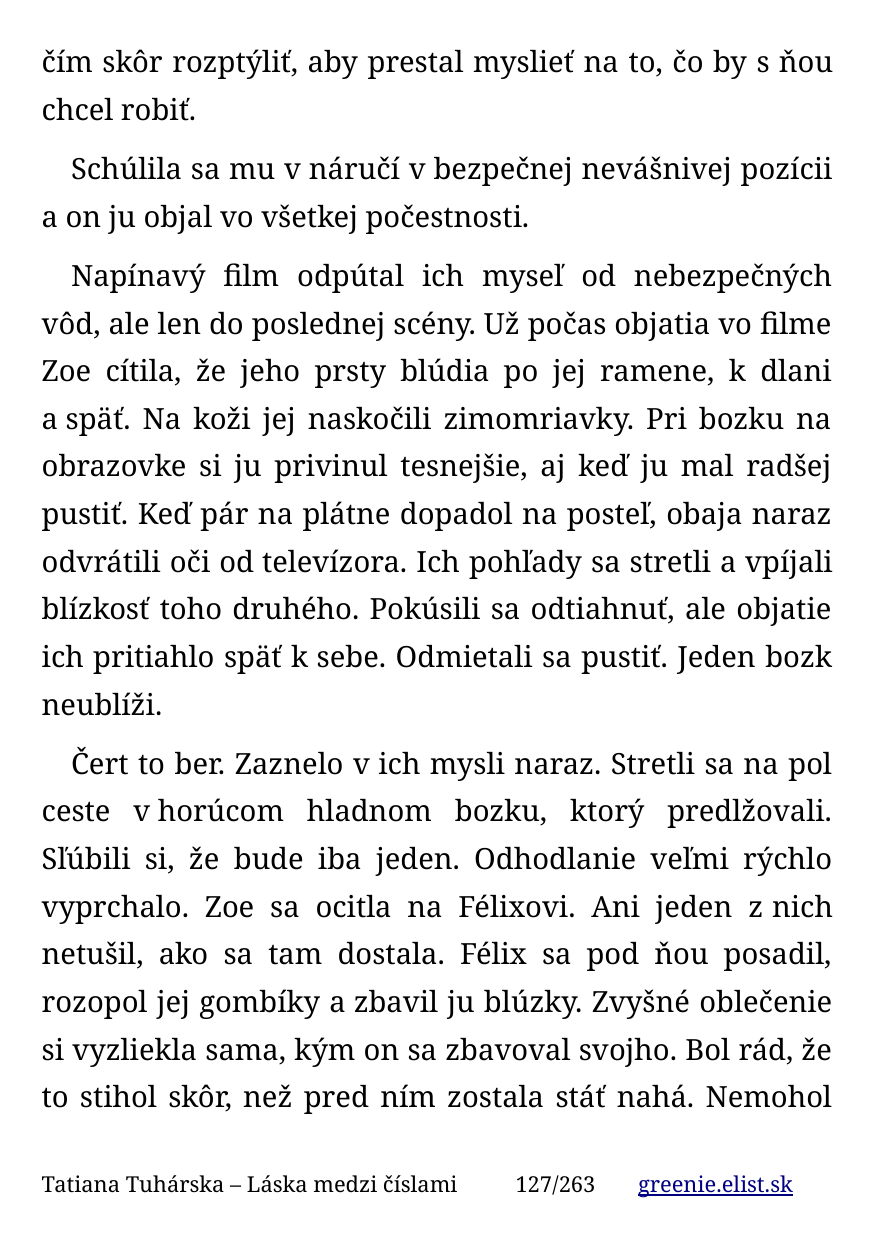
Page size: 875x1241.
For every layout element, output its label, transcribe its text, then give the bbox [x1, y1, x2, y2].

text Čert to ber. Zaznelo v ich mysli naraz. Stretli sa na pol ceste v horúcom hladnom bozku, ktorý predlžovali. Sľúbili si, že bude iba jeden. Odhodlanie veľmi rýchlo vyprchalo. Zoe sa ocitla na Félixovi. Ani jeden z nich netušil, ako sa tam dostala. Félix sa pod ňou posadil, rozopol jej gombíky a zbavil ju blúzky. Zvyšné oblečenie si vyzliekla sama, kým on sa zbavoval svojho. Bol rád, že to stihol skôr, než pred ním zostala stáť nahá. Nemohol [41, 743, 833, 1116]
text čím skôr rozptýliť, aby prestal myslieť na to, čo by s ňou chcel robiť. [41, 41, 833, 129]
text Napínavý film odpútal ich myseľ od nebezpečných vôd, ale len do poslednej scény. Už počas objatia vo filme Zoe cítila, že jeho prsty blúdia po jej ramene, k dlani a späť. Na koži jej naskočili zimomriavky. Pri bozku na obrazovke si ju privinul tesnejšie, aj keď ju mal radšej pustiť. Keď pár na plátne dopadol na posteľ, obaja naraz odvrátili oči od televízora. Ich pohľady sa stretli a vpíjali blízkosť toho druhého. Pokúsili sa odtiahnuť, ale objatie ich pritiahlo späť k sebe. Odmietali sa pustiť. Jeden bozk neublíži. [41, 255, 833, 723]
text Schúlila sa mu v náručí v bezpečnej nevášnivej pozícii a on ju objal vo všetkej počestnosti. [41, 148, 833, 236]
